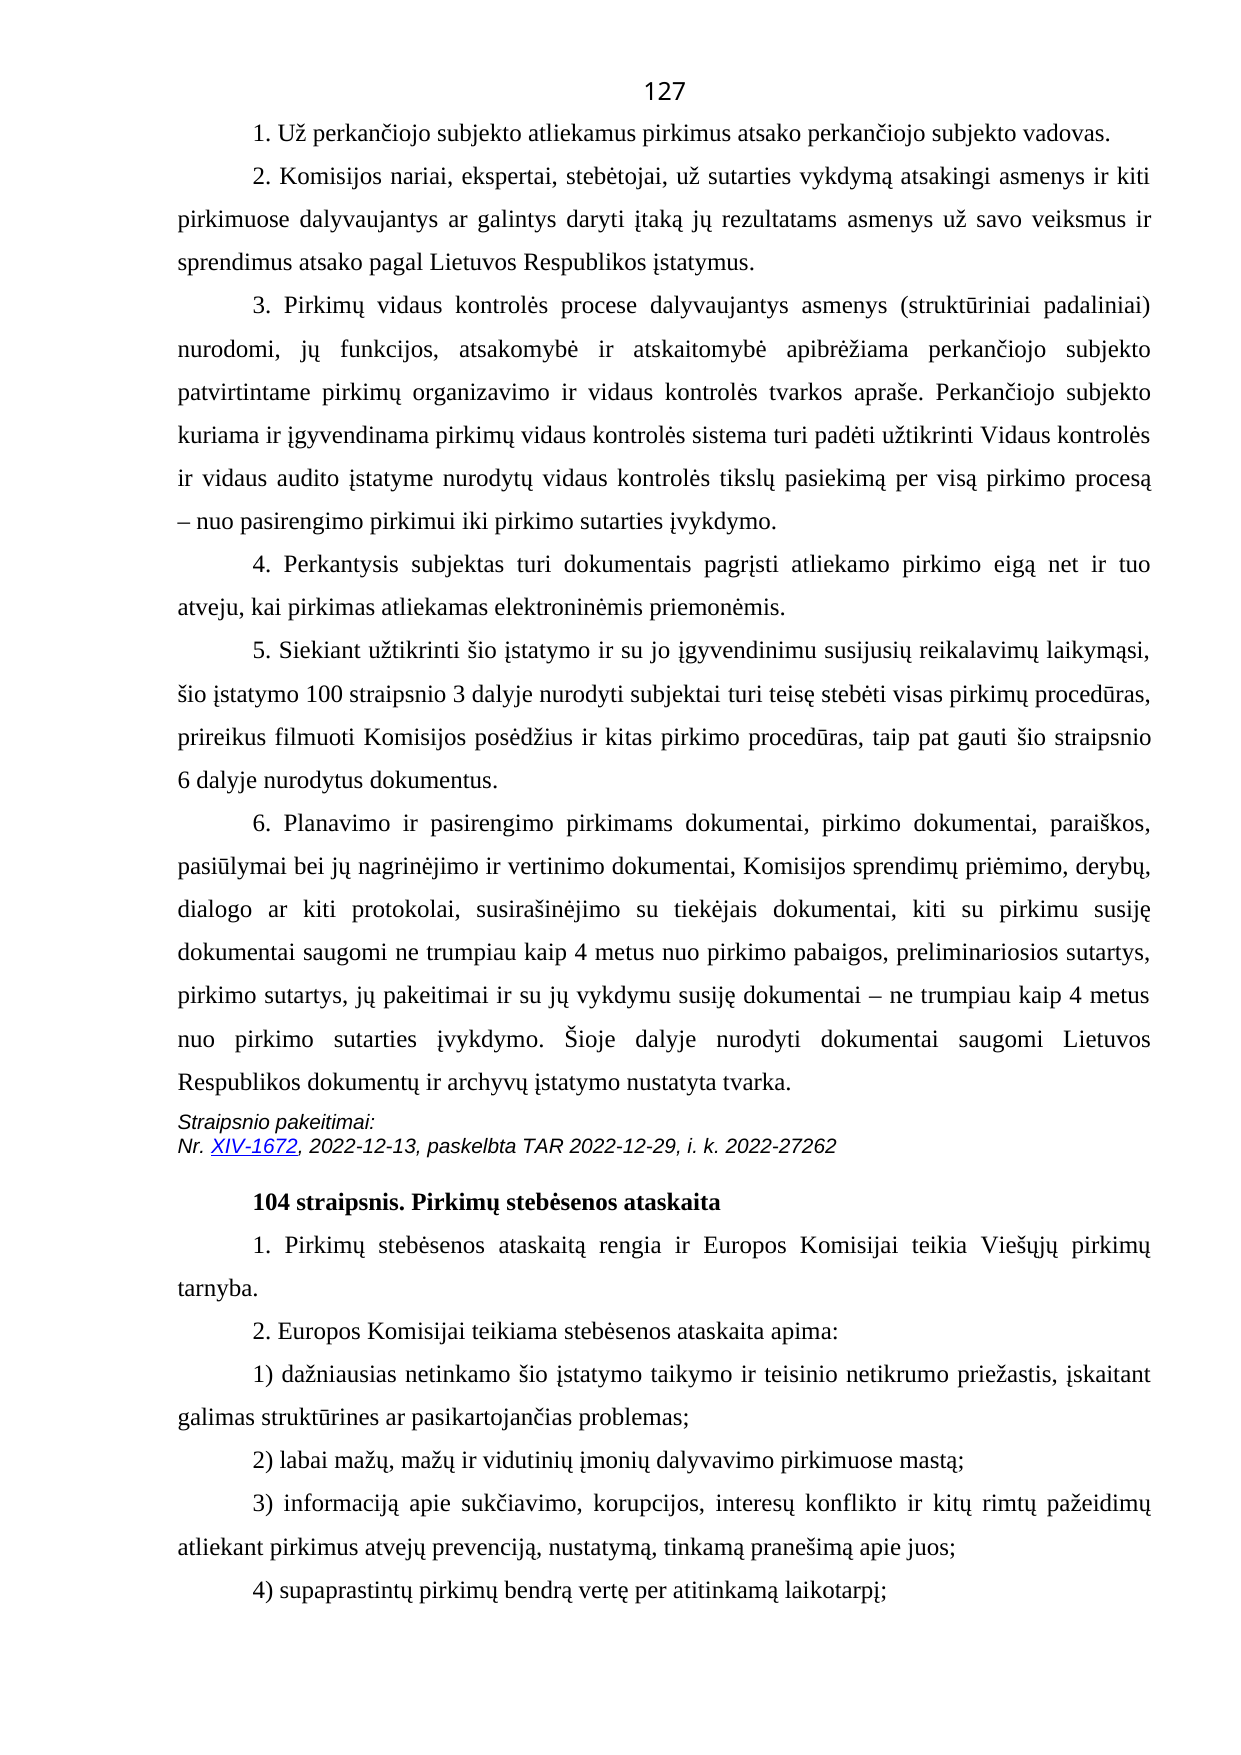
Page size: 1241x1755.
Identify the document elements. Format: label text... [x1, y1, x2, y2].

text 4) supaprastintų pirkimų bendrą vertę per atitinkamą laikotarpį; [177, 1575, 1152, 1603]
text 4. Perkantysis subjektas turi dokumentais pagrįsti atliekamo pirkimo eigą net ir tuo atveju, kai pirkimas atliekamas elektroninėmis priemonėmis. [177, 549, 1152, 621]
text 104 straipsnis. Pirkimų stebėsenos ataskaita [177, 1187, 1152, 1215]
text 3. Pirkimų vidaus kontrolės procese dalyvaujantys asmenys (struktūriniai padaliniai) nurodomi, jų funkcijos, atsakomybė ir atskaitomybė apibrėžiama perkančiojo subjekto patvirtintame pirkimų organizavimo ir vidaus kontrolės tvarkos apraše. Perkančiojo subjekto kuriama ir įgyvendinama pirkimų vidaus kontrolės sistema turi padėti užtikrinti Vidaus kontrolės ir vidaus audito įstatyme nurodytų vidaus kontrolės tikslų pasiekimą per visą pirkimo procesą – nuo pasirengimo pirkimui iki pirkimo sutarties įvykdymo. [177, 291, 1152, 535]
text 6. Planavimo ir pasirengimo pirkimams dokumentai, pirkimo dokumentai, paraiškos, pasiūlymai bei jų nagrinėjimo ir vertinimo dokumentai, Komisijos sprendimų priėmimo, derybų, dialogo ar kiti protokolai, susirašinėjimo su tiekėjais dokumentai, kiti su pirkimu susiję dokumentai saugomi ne trumpiau kaip 4 metus nuo pirkimo pabaigos, preliminariosios sutartys, pirkimo sutartys, jų pakeitimai ir su jų vykdymu susiję dokumentai – ne trumpiau kaip 4 metus nuo pirkimo sutarties įvykdymo. Šioje dalyje nurodyti dokumentai saugomi Lietuvos Respublikos dokumentų ir archyvų įstatymo nustatyta tvarka. [177, 808, 1152, 1096]
text 1. Už perkančiojo subjekto atliekamus pirkimus atsako perkančiojo subjekto vadovas. [177, 118, 1152, 147]
text 2. Europos Komisijai teikiama stebėsenos ataskaita apima: [177, 1316, 1152, 1345]
text 2) labai mažų, mažų ir vidutinių įmonių dalyvavimo pirkimuose mastą; [177, 1445, 1152, 1474]
text 1) dažniausias netinkamo šio įstatymo taikymo ir teisinio netikrumo priežastis, įskaitant galimas struktūrines ar pasikartojančias problemas; [177, 1359, 1152, 1431]
text Nr. XIV-1672, 2022-12-13, paskelbta TAR 2022-12-29, i. k. 2022-27262 [177, 1134, 1152, 1158]
text 2. Komisijos nariai, ekspertai, stebėtojai, už sutarties vykdymą atsakingi asmenys ir kiti pirkimuose dalyvaujantys ar galintys daryti įtaką jų rezultatams asmenys už savo veiksmus ir sprendimus atsako pagal Lietuvos Respublikos įstatymus. [177, 161, 1152, 276]
text Straipsnio pakeitimai: [177, 1110, 1152, 1134]
text 5. Siekiant užtikrinti šio įstatymo ir su jo įgyvendinimu susijusių reikalavimų laikymąsi, šio įstatymo 100 straipsnio 3 dalyje nurodyti subjektai turi teisę stebėti visas pirkimų procedūras, prireikus filmuoti Komisijos posėdžius ir kitas pirkimo procedūras, taip pat gauti šio straipsnio 6 dalyje nurodytus dokumentus. [177, 636, 1152, 794]
text 3) informaciją apie sukčiavimo, korupcijos, interesų konflikto ir kitų rimtų pažeidimų atliekant pirkimus atvejų prevenciją, nustatymą, tinkamą pranešimą apie juos; [177, 1488, 1152, 1560]
text 1. Pirkimų stebėsenos ataskaitą rengia ir Europos Komisijai teikia Viešųjų pirkimų tarnyba. [177, 1230, 1152, 1302]
